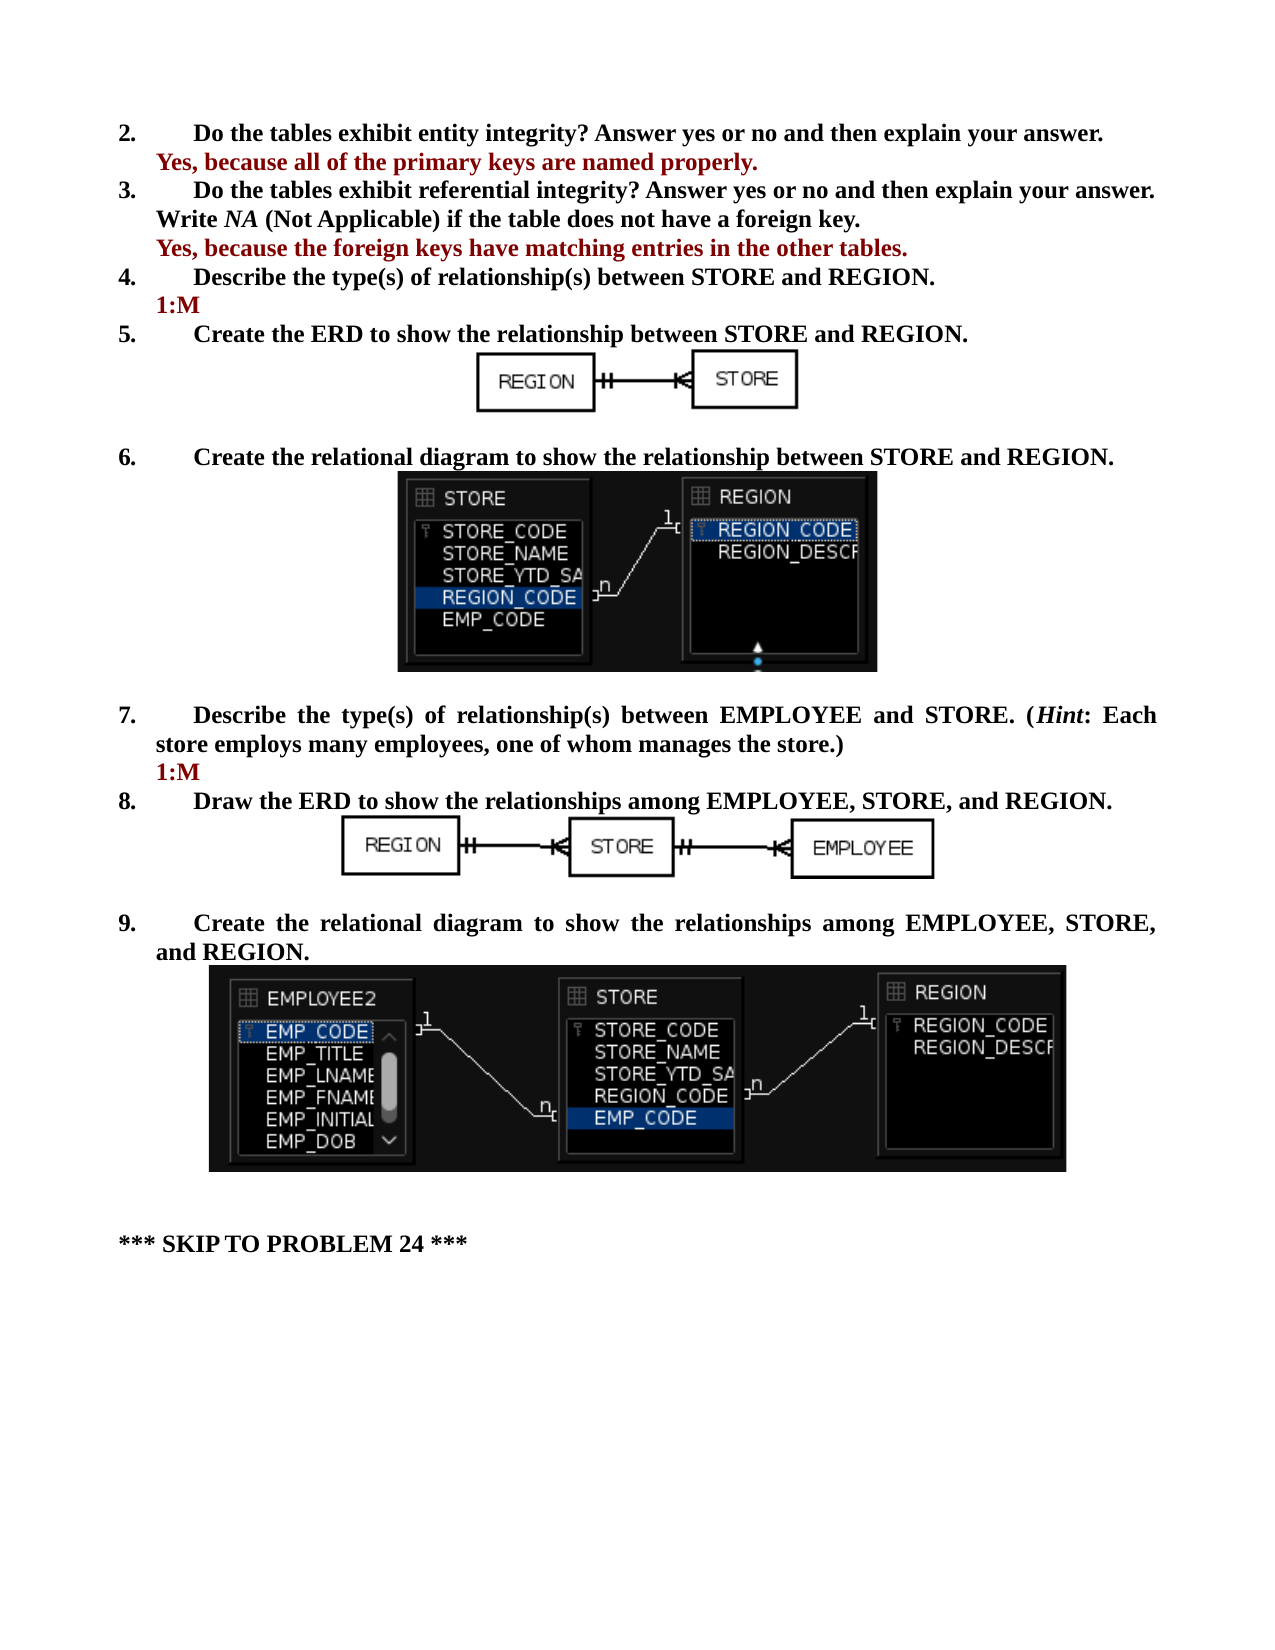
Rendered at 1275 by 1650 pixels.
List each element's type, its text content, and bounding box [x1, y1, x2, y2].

list Do the tables exhibit referential integrity? Answer yes or no and then explain your answer. Write NA (Not Applicable) if the table does not have a foreign key. [118, 176, 1157, 233]
picture [475, 348, 800, 414]
list Create the ERD to show the relationship between STORE and REGION. [118, 319, 1157, 348]
picture [397, 471, 878, 672]
list Create the relational diagram to show the relationship between STORE and REGION. [118, 442, 1157, 471]
list Yes, because all of the primary keys are named properly. [118, 147, 1157, 176]
picture [340, 815, 935, 879]
text *** SKIP TO PROBLEM 24 *** [118, 1229, 1157, 1258]
picture [208, 965, 1067, 1172]
list Describe the type(s) of relationship(s) between EMPLOYEE and STORE. (Hint: Each store employs many employees, one of whom manages the store.) [118, 700, 1157, 757]
list 1:M [118, 291, 1157, 319]
list Do the tables exhibit entity integrity? Answer yes or no and then explain your answer. [118, 118, 1157, 147]
list Yes, because the foreign keys have matching entries in the other tables. [118, 233, 1157, 262]
list Draw the ERD to show the relationships among EMPLOYEE, STORE, and REGION. [118, 786, 1157, 815]
list 1:M [118, 757, 1157, 786]
list Create the relational diagram to show the relationships among EMPLOYEE, STORE, and REGION. [118, 908, 1157, 965]
list Describe the type(s) of relationship(s) between STORE and REGION. [118, 262, 1157, 291]
